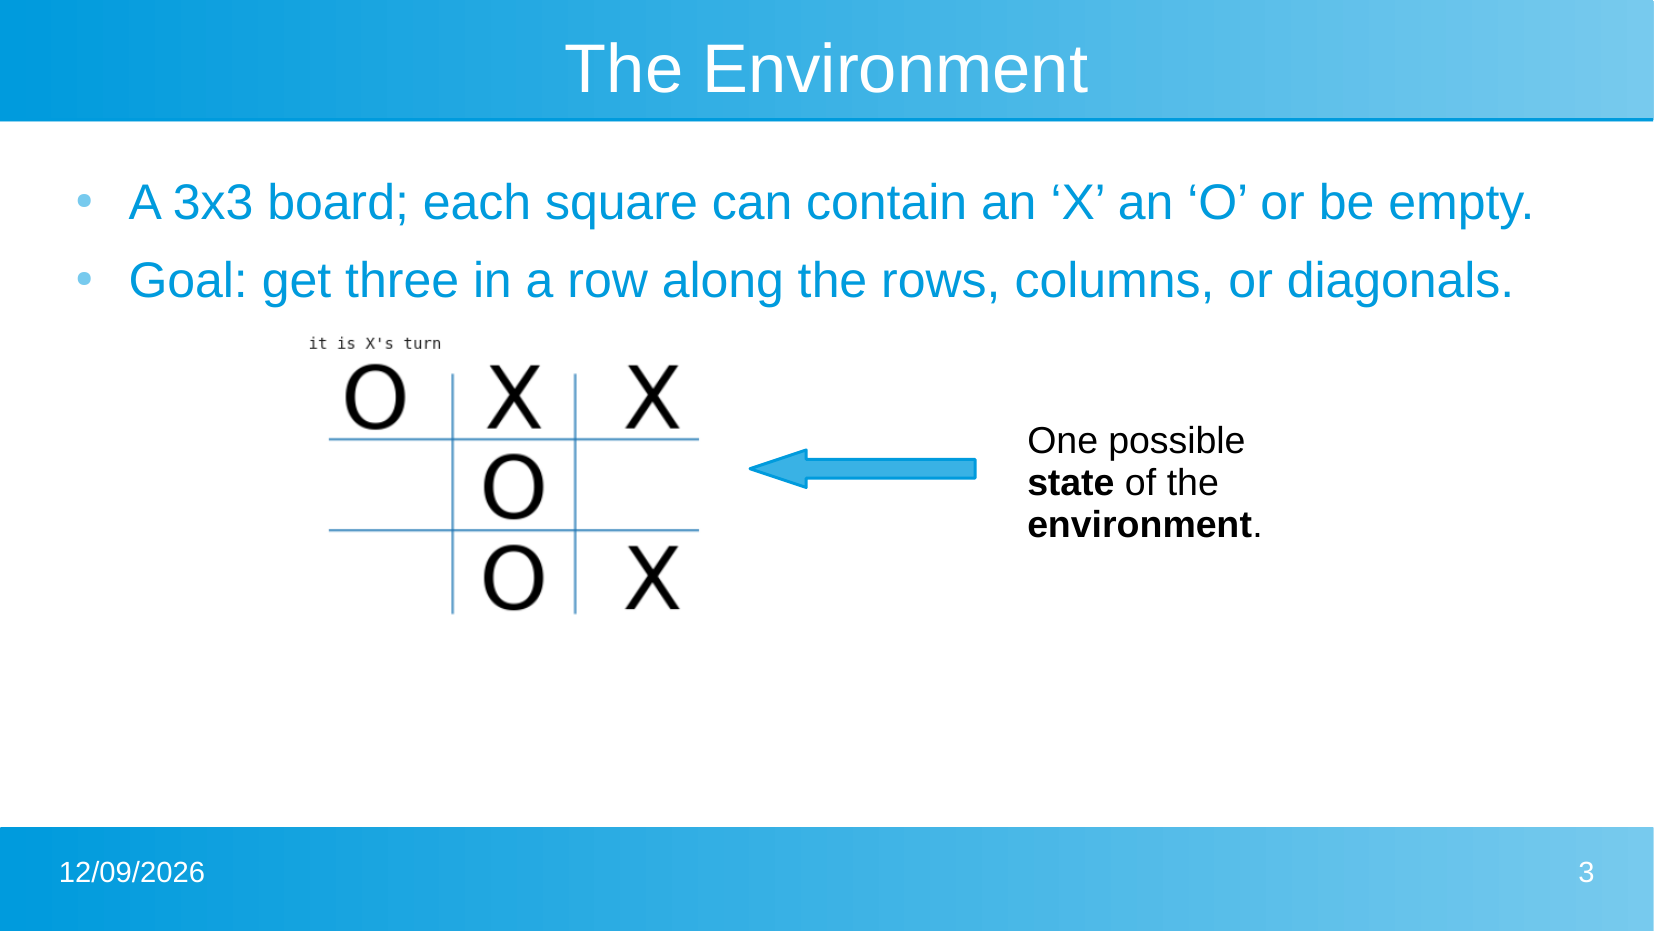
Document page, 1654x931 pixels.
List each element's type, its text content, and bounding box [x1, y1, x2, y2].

text_box [750, 449, 976, 488]
title The Environment [59, 29, 1595, 108]
picture [300, 330, 738, 638]
list A 3x3 board; each square can contain an ‘X’ an ‘O’ or be empty. Goal: get three in a row along the rows, columns, or diagonals. [57, 174, 1594, 765]
text_box One possible state of the environment. [1012, 412, 1313, 554]
